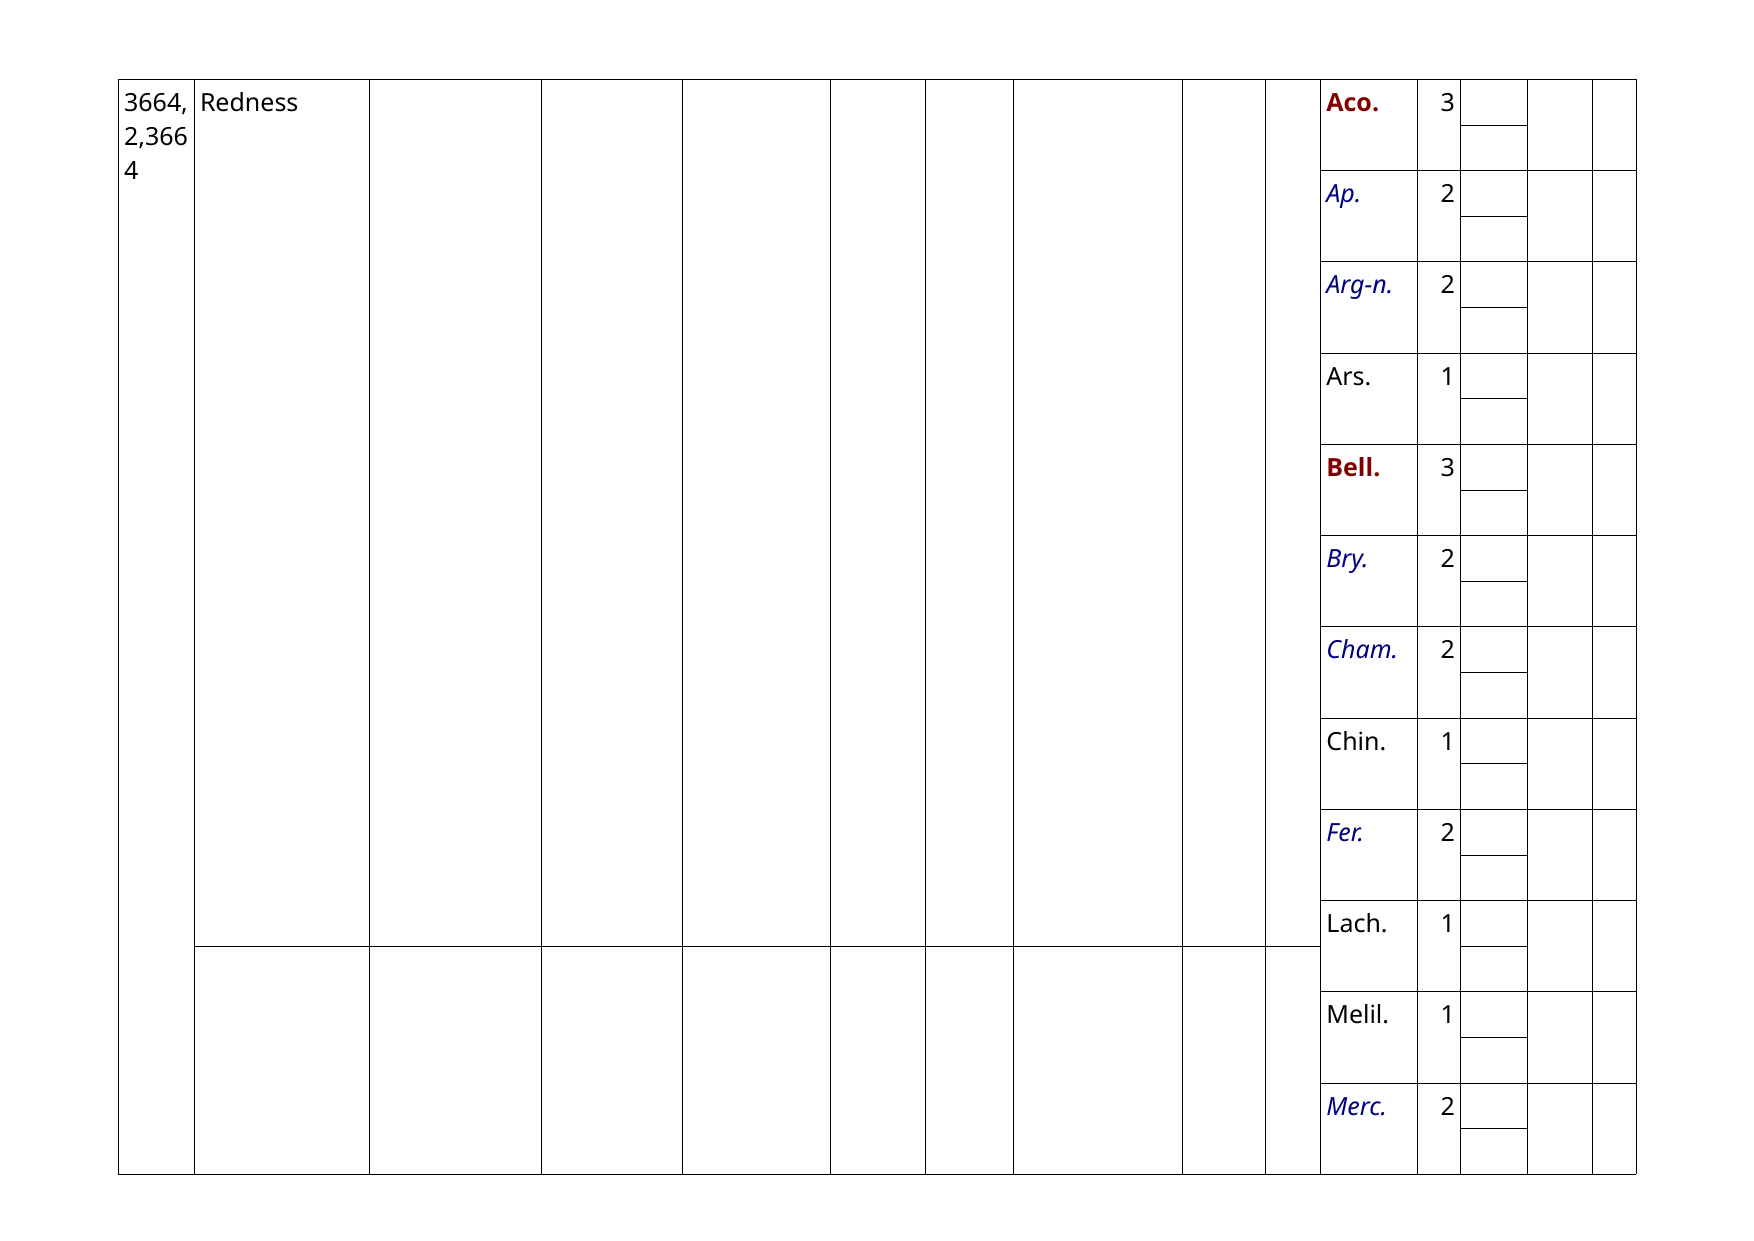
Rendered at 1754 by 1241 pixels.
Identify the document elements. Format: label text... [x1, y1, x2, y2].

table_cell [1461, 1129, 1527, 1174]
table_cell [1461, 901, 1527, 946]
table_cell [683, 80, 830, 946]
table_cell [1593, 354, 1636, 444]
table_cell [1461, 445, 1527, 489]
table_cell [1183, 947, 1265, 1174]
table_cell [542, 80, 682, 946]
table_cell [1461, 1038, 1527, 1083]
table_cell Melil. [1321, 992, 1417, 1083]
table_cell 3 [1418, 445, 1460, 535]
table_cell Fer. [1321, 810, 1417, 900]
table_cell Chin. [1321, 719, 1417, 809]
table_cell [1528, 1084, 1592, 1174]
table_cell [1528, 80, 1592, 170]
table_cell [1461, 308, 1527, 353]
table_cell Redness [195, 80, 369, 946]
table_cell [195, 947, 369, 1174]
table_cell [926, 80, 1013, 946]
table_cell [1461, 627, 1527, 672]
table_cell [926, 947, 1013, 1174]
table_cell [542, 947, 682, 1174]
table_cell [1461, 399, 1527, 444]
table_cell 2 [1418, 1084, 1460, 1174]
table_cell [1461, 856, 1527, 900]
table_cell 3664,2,3664 [119, 80, 194, 1174]
table_cell [1461, 536, 1527, 581]
table_cell Cham. [1321, 627, 1417, 718]
table_cell [1461, 1084, 1527, 1128]
table_cell [1528, 536, 1592, 626]
table_cell 2 [1418, 171, 1460, 261]
table_cell Ap. [1321, 171, 1417, 261]
table_cell [1528, 719, 1592, 809]
table_cell Merc. [1321, 1084, 1417, 1174]
table_cell [1266, 947, 1320, 1174]
table_cell 2 [1418, 627, 1460, 718]
table_cell 1 [1418, 719, 1460, 809]
table_cell [1593, 262, 1636, 353]
table_cell Ars. [1321, 354, 1417, 444]
table_cell [831, 947, 925, 1174]
table_cell [1528, 445, 1592, 535]
table_cell [1593, 719, 1636, 809]
table_cell Lach. [1321, 901, 1417, 991]
table_cell [1593, 1084, 1636, 1174]
table_cell [1461, 947, 1527, 991]
table_cell [1528, 901, 1592, 991]
table_cell [1593, 171, 1636, 261]
table_cell [1461, 354, 1527, 398]
table_cell [1593, 445, 1636, 535]
table_cell [683, 947, 830, 1174]
table_cell [1593, 901, 1636, 991]
table_cell 2 [1418, 536, 1460, 626]
table_cell [1528, 627, 1592, 718]
table_cell [1461, 126, 1527, 170]
table_cell [1461, 764, 1527, 809]
table_cell [1461, 217, 1527, 261]
table_cell Aco. [1321, 80, 1417, 170]
table_cell [1461, 80, 1527, 124]
table_cell [1528, 992, 1592, 1083]
table_cell [1593, 992, 1636, 1083]
table_cell [1014, 80, 1182, 946]
table_cell Bell. [1321, 445, 1417, 535]
table_cell [1461, 992, 1527, 1037]
table_cell [831, 80, 925, 946]
table_cell [1461, 719, 1527, 763]
table_cell [1461, 673, 1527, 718]
table_cell 1 [1418, 901, 1460, 991]
table_cell [1183, 80, 1265, 946]
table_cell [1528, 810, 1592, 900]
table_cell [1266, 80, 1320, 946]
table_cell Bry. [1321, 536, 1417, 626]
table_cell [1593, 80, 1636, 170]
table_cell [1461, 810, 1527, 854]
table_cell [1528, 354, 1592, 444]
table_cell [1461, 582, 1527, 626]
table_cell [1593, 536, 1636, 626]
table_cell 2 [1418, 810, 1460, 900]
table_cell 2 [1418, 262, 1460, 353]
table_cell [370, 80, 541, 946]
table_cell 3 [1418, 80, 1460, 170]
table_cell [1528, 262, 1592, 353]
table_cell [1461, 262, 1527, 307]
table_cell [1528, 171, 1592, 261]
table_cell [1593, 627, 1636, 718]
table_cell Arg-n. [1321, 262, 1417, 353]
table_cell [1461, 491, 1527, 535]
table_cell [1014, 947, 1182, 1174]
table_cell [1461, 171, 1527, 216]
table_cell [370, 947, 541, 1174]
table_cell 1 [1418, 992, 1460, 1083]
table_cell [1593, 810, 1636, 900]
table_cell 1 [1418, 354, 1460, 444]
